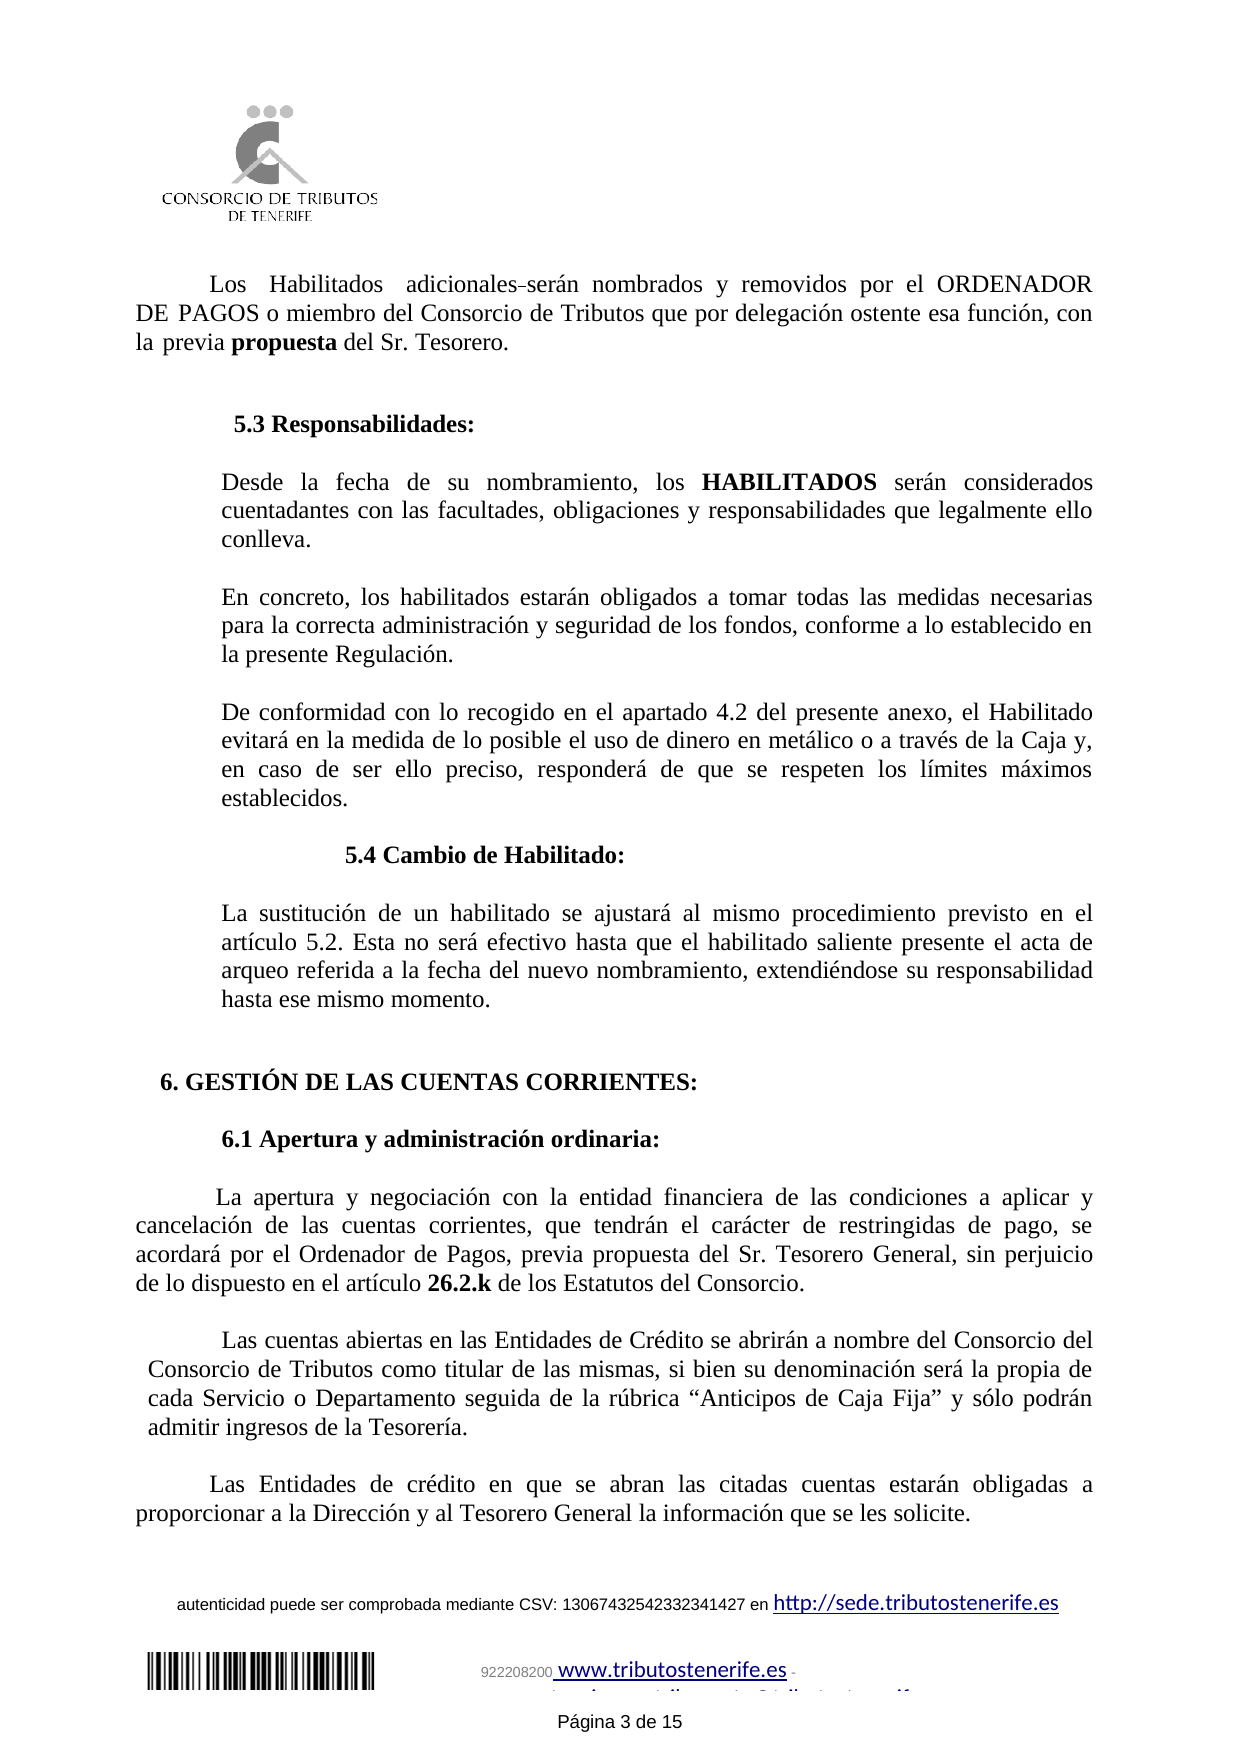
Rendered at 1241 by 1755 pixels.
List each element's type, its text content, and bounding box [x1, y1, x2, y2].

text En concreto, los habilitados estarán obligados a tomar todas las medidas necesarias para la correcta administración y seguridad de los fondos, conforme a lo establecido en la presente Regulación. [221, 582, 1093, 668]
text Las cuentas abiertas en las Entidades de Crédito se abrirán a nombre del Consorcio del Consorcio de Tributos como titular de las mismas, si bien su denominación será la propia de cada Servicio o Departamento seguida de la rúbrica “Anticipos de Caja Fija” y sólo podrán admitir ingresos de la Tesorería. [148, 1326, 1093, 1441]
text Las Entidades de crédito en que se abran las citadas cuentas estarán obligadas a proporcionar a la Dirección y al Tesorero General la información que se les solicite. [135, 1469, 1093, 1527]
text Los Habilitados adicionales serán nombrados y removidos por el ORDENADOR DE PAGOS o miembro del Consorcio de Tributos que por delegación ostente esa función, con la previa propuesta del Sr. Tesorero. [135, 269, 1093, 355]
text De conformidad con lo recogido en el apartado 4.2 del presente anexo, el Habilitado evitará en la medida de lo posible el uso de dinero en metálico o a través de la Caja y, en caso de ser ello preciso, responderá de que se respeten los límites máximos establecidos. [221, 697, 1093, 812]
text La sustitución de un habilitado se ajustará al mismo procedimiento previsto en el artículo 5.2. Esta no será efectivo hasta que el habilitado saliente presente el acta de arqueo referida a la fecha del nuevo nombramiento, extendiéndose su responsabilidad hasta ese mismo momento. [221, 898, 1093, 1013]
text 6.1 Apertura y administración ordinaria: [221, 1124, 1105, 1153]
subtitle Responsabilidades: [234, 409, 1105, 438]
subtitle Cambio de Habilitado: [345, 840, 1105, 869]
text Desde la fecha de su nombramiento, los HABILITADOS serán considerados cuentadantes con las facultades, obligaciones y responsabilidades que legalmente ello conlleva. [221, 467, 1093, 553]
subtitle GESTIÓN DE LAS CUENTAS CORRIENTES: [173, 1067, 1105, 1096]
text La apertura y negociación con la entidad financiera de las condiciones a aplicar y cancelación de las cuentas corrientes, que tendrán el carácter de restringidas de pago, se acordará por el Ordenador de Pagos, previa propuesta del Sr. Tesorero General, sin perjuicio de lo dispuesto en el artículo 26.2.k de los Estatutos del Consorcio. [135, 1182, 1093, 1297]
